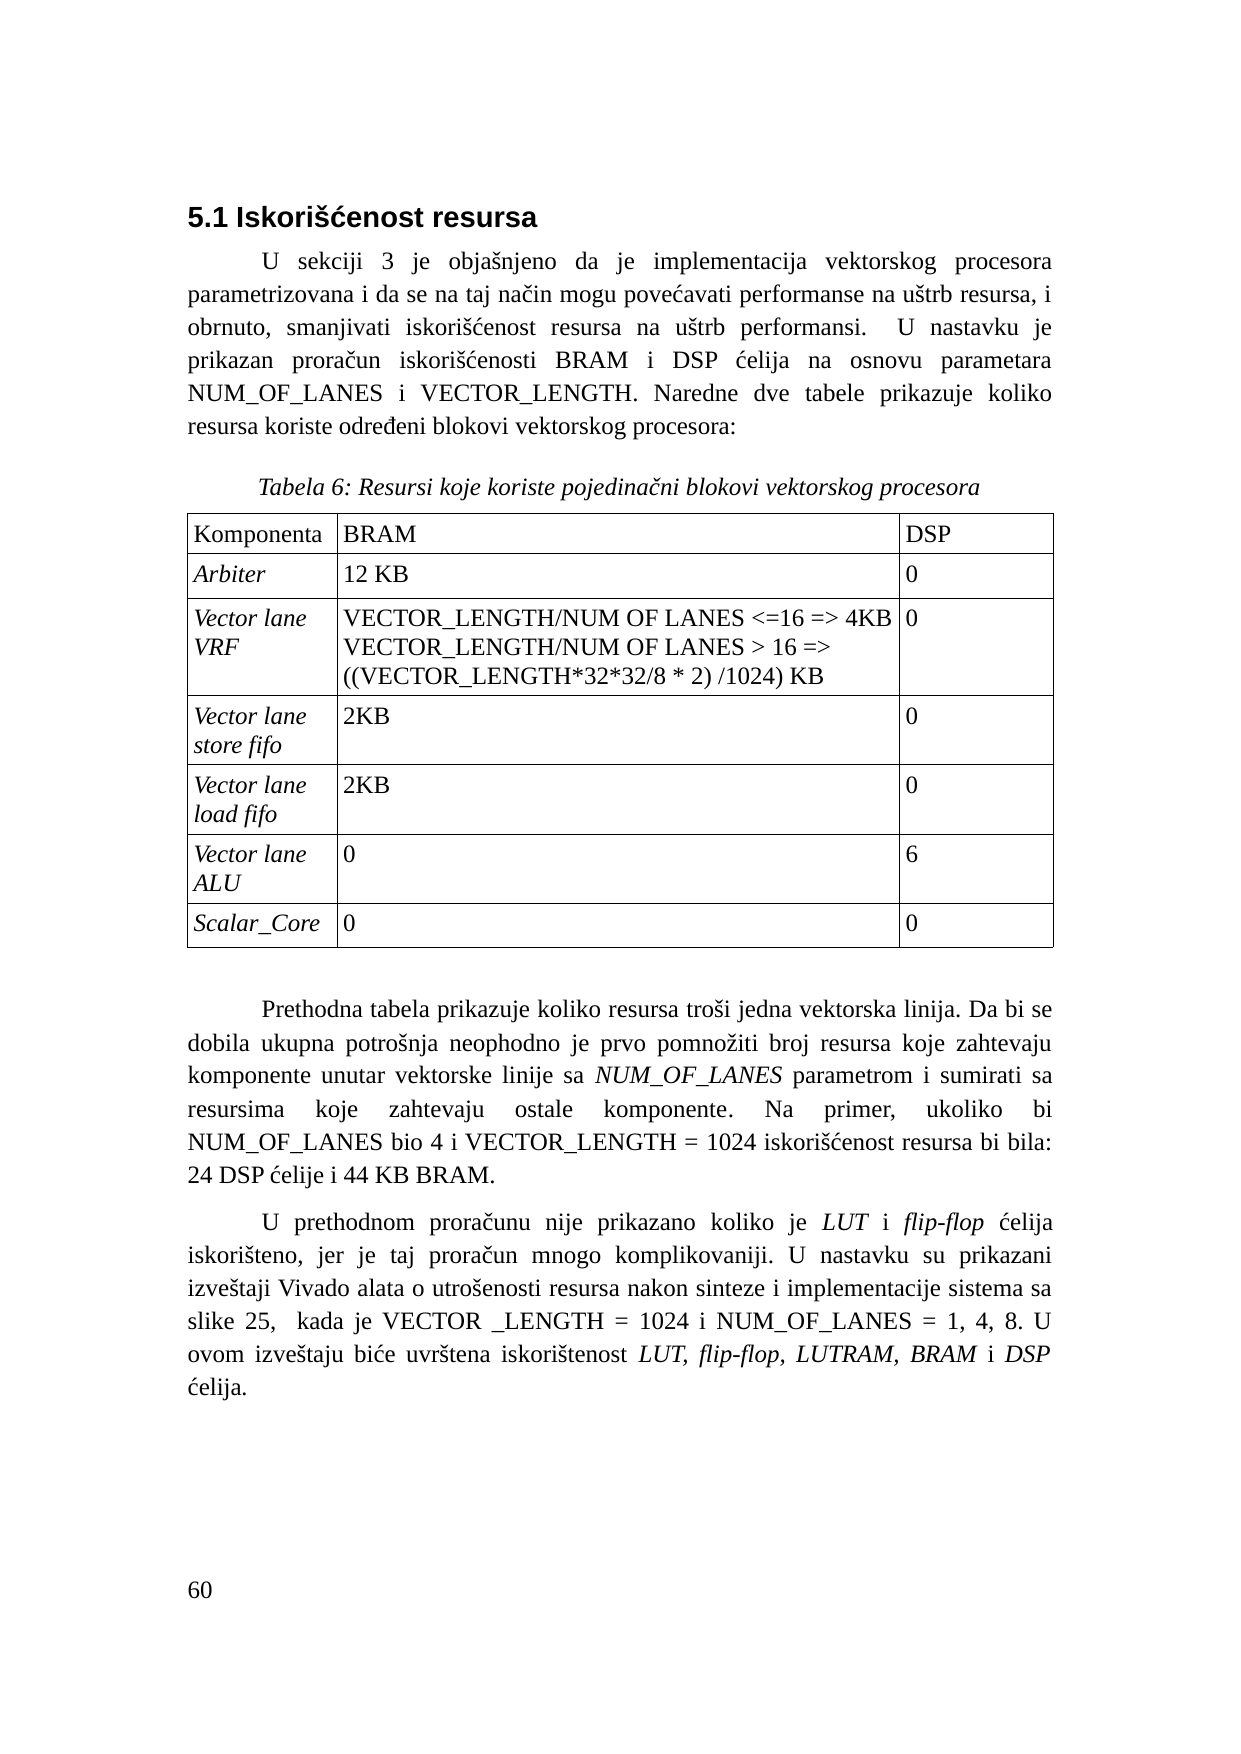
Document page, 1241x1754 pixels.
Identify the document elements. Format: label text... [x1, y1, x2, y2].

table_cell 0 [900, 696, 1053, 764]
subtitle 5.1 Iskorišćenost resursa [187, 200, 1053, 234]
table_cell 0 [900, 554, 1053, 597]
table_cell Vector lane load fifo [188, 765, 337, 833]
table_cell Vector lane store fifo [188, 696, 337, 764]
table_cell 6 [900, 835, 1053, 902]
table_cell 0 [338, 835, 899, 902]
text Prethodna tabela prikazuje koliko resursa troši jedna vektorska linija. Da bi se dobila ukupna potrošnja neophodno je prvo pomnožiti broj resursa koje zahtevaju komponente unutar vektorske linije sa NUM_OF_LANES parametrom i sumirati sa resursima koje zahtevaju ostale komponente. Na primer, ukoliko bi NUM_OF_LANES bio 4 i VECTOR_LENGTH = 1024 iskorišćenost resursa bi bila: 24 DSP ćelije i 44 KB BRAM. [187, 994, 1053, 1188]
table_cell 2KB [338, 765, 899, 833]
text Tabela 6: Resursi koje koriste pojedinačni blokovi vektorskog procesora [187, 472, 1053, 500]
table_cell 0 [900, 904, 1053, 947]
table_cell Vector lane ALU [188, 835, 337, 902]
text U sekciji 3 je objašnjeno da je implementacija vektorskog procesora parametrizovana i da se na taj način mogu povećavati performanse na uštrb resursa, i obrnuto, smanjivati iskorišćenost resursa na uštrb performansi. U nastavku je prikazan proračun iskorišćenosti BRAM i DSP ćelija na osnovu parametara NUM_OF_LANES i VECTOR_LENGTH. Naredne dve tabele prikazuje koliko resursa koriste određeni blokovi vektorskog procesora: [187, 246, 1053, 440]
table_cell 0 [900, 599, 1053, 695]
table_cell 2KB [338, 696, 899, 764]
table_cell VECTOR_LENGTH/NUM OF LANES <=16 => 4KB VECTOR_LENGTH/NUM OF LANES > 16 => ((VECTOR_LENGTH*32*32/8 * 2) /1024) KB [338, 599, 899, 695]
table_cell 12 KB [338, 554, 899, 597]
table_header BRAM [338, 514, 899, 553]
table_cell Arbiter [188, 554, 337, 597]
table_cell 0 [900, 765, 1053, 833]
table_header DSP [900, 514, 1053, 553]
table_header Komponenta [188, 514, 337, 553]
table_cell Scalar_Core [188, 904, 337, 947]
table_cell Vector lane VRF [188, 599, 337, 695]
text U prethodnom proračunu nije prikazano koliko je LUT i flip-flop ćelija iskorišteno, jer je taj proračun mnogo komplikovaniji. U nastavku su prikazani izveštaji Vivado alata o utrošenosti resursa nakon sinteze i implementacije sistema sa slike 25, kada je VECTOR _LENGTH = 1024 i NUM_OF_LANES = 1, 4, 8. U ovom izveštaju biće uvrštena iskorištenost LUT, flip-flop, LUTRAM, BRAM i DSP ćelija. [187, 1207, 1053, 1401]
table_cell 0 [338, 904, 899, 947]
